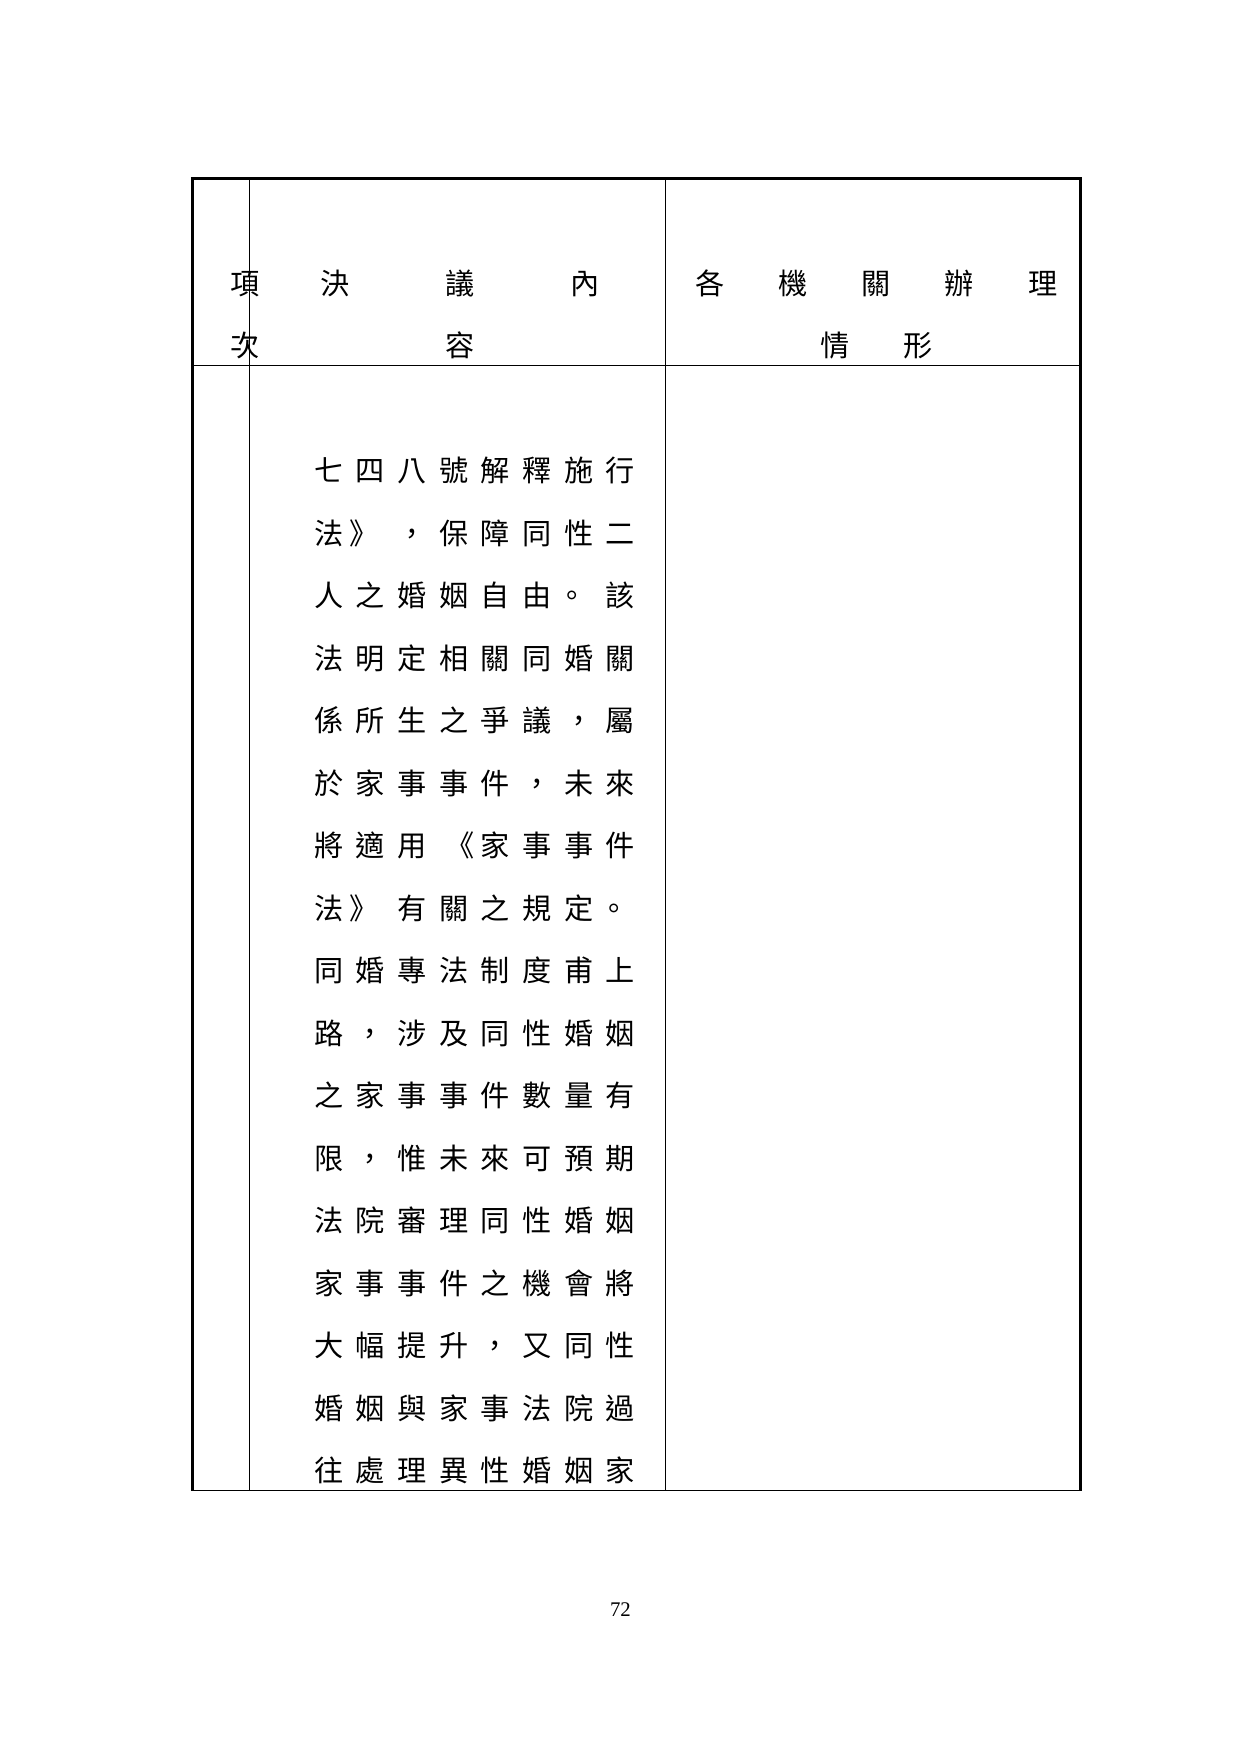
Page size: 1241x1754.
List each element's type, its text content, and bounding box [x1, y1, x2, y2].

table_cell 七四八號解釋施行法》，保障同性二人之婚姻自由。該法明定相關同婚關係所生之爭議，屬於家事事件，未來將適用《家事事件法》有關之規定。同婚專法制度甫上路，涉及同性婚姻之家事事件數量有限，惟未來可預期法院審理同性婚姻家事事件之機會將大幅提升，又同性婚姻與家事法院過往處理異性婚姻家 [250, 366, 665, 1490]
table_header 決 議 內 容 [250, 180, 665, 365]
table_header 各 機 關 辦 理 情 形 [666, 180, 1079, 365]
table_header 項次 [194, 180, 249, 365]
table_cell [666, 366, 1079, 1490]
table_cell [194, 366, 249, 1490]
